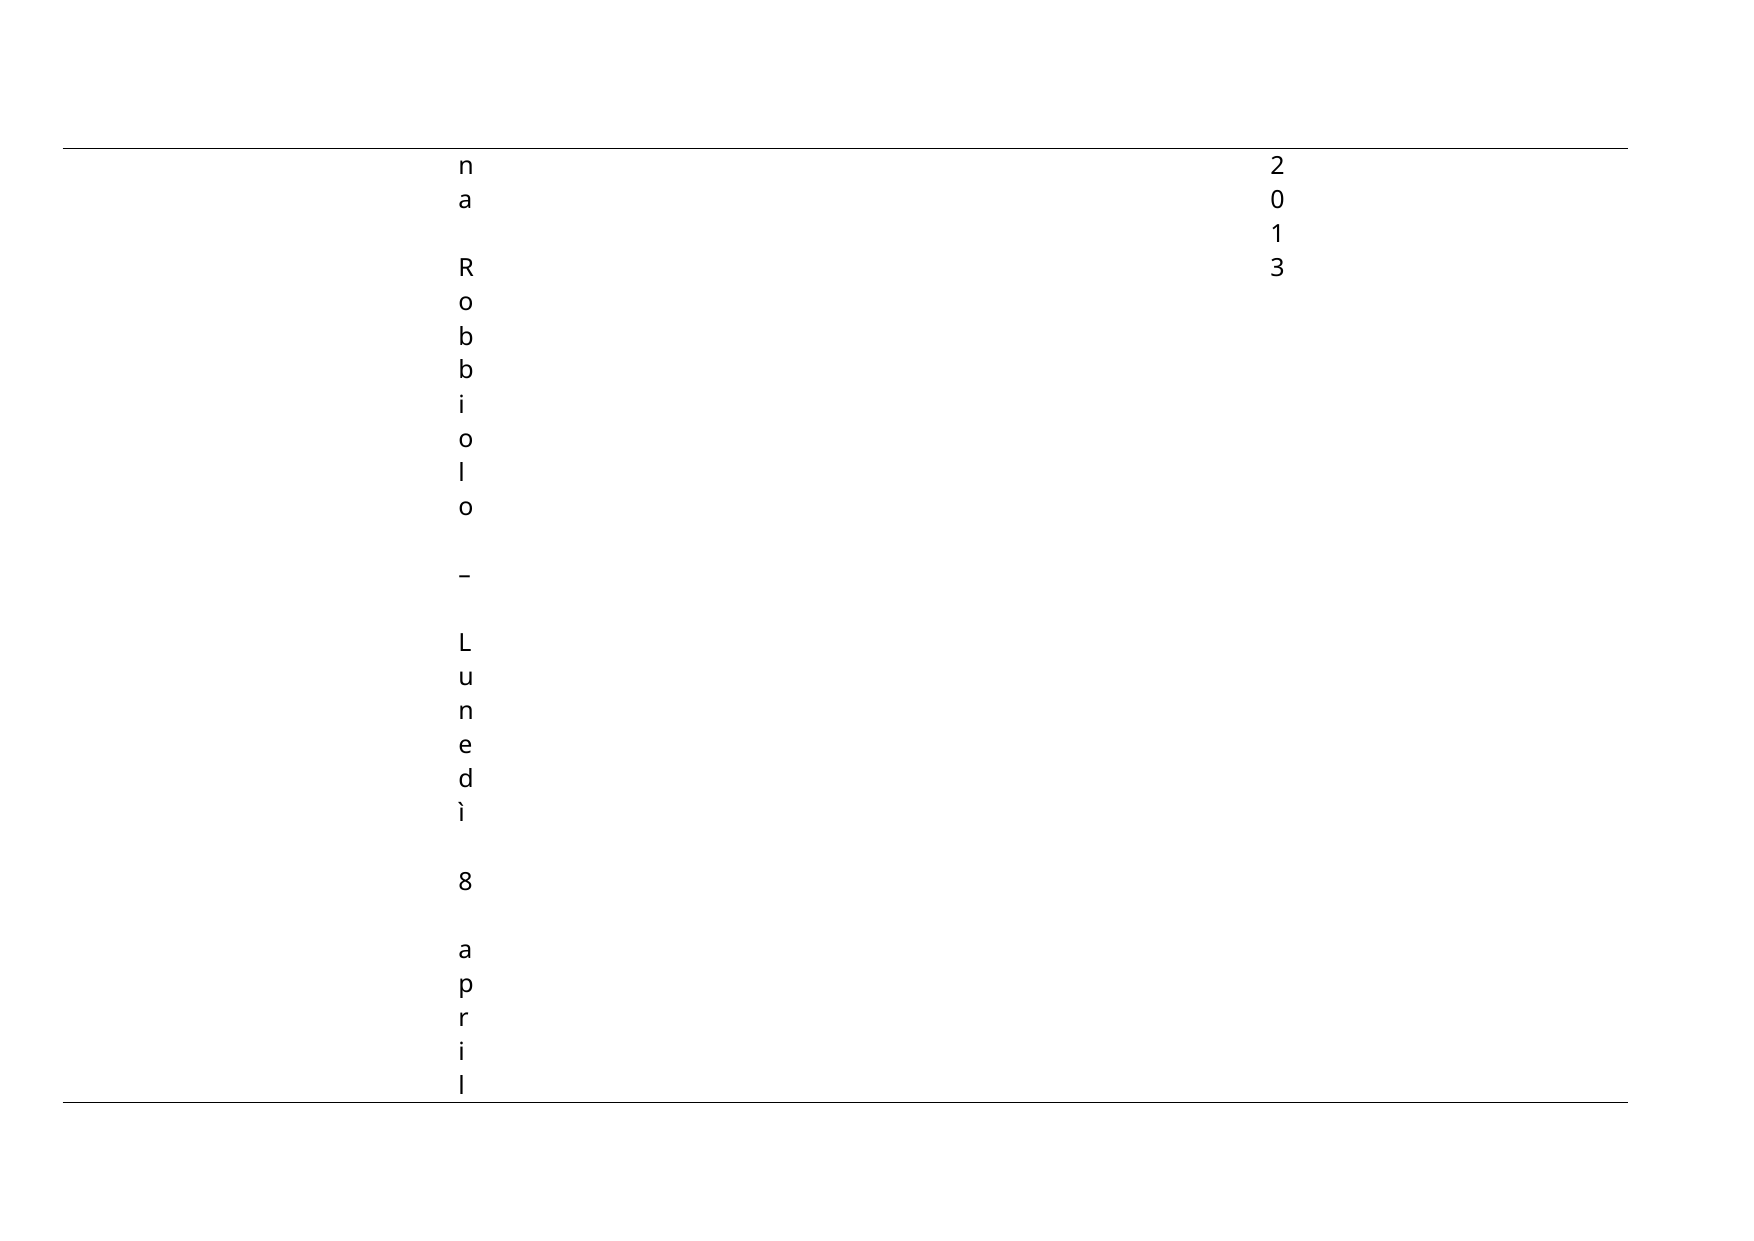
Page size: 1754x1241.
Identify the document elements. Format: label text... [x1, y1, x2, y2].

table_cell 2013 [1259, 149, 1628, 1102]
table_cell na Robbiolo – Lunedì 8 april [447, 149, 831, 1102]
table_cell [63, 149, 447, 1102]
table_cell [831, 149, 1259, 1102]
